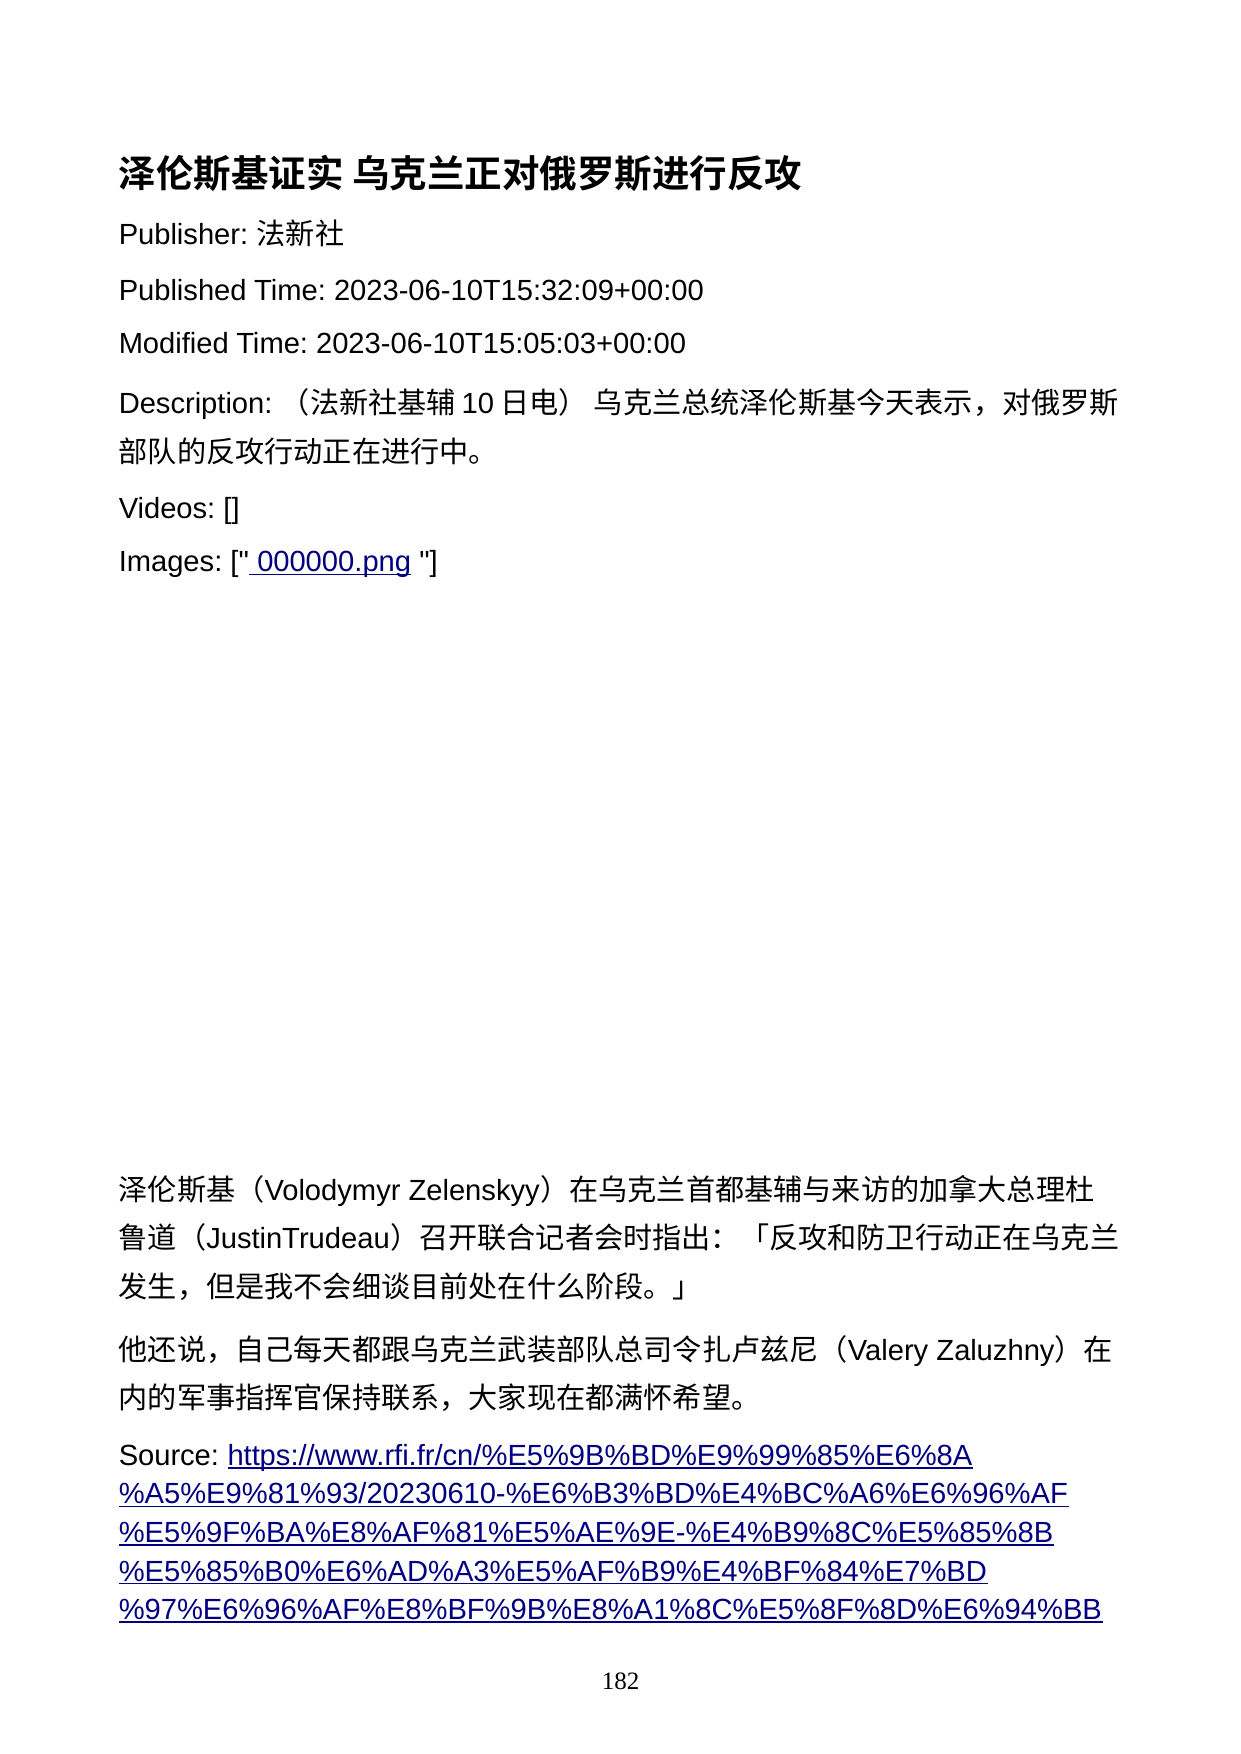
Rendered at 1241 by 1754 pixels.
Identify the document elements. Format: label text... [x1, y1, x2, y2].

text 他还说，自己每天都跟乌克兰武装部队总司令扎卢兹尼（Valery Zaluzhny）在内的军事指挥官保持联系，大家现在都满怀希望。 [118, 1326, 1122, 1417]
text Publisher: 法新社 [118, 210, 1122, 253]
subtitle 泽伦斯基证实 乌克兰正对俄罗斯进行反攻 [118, 143, 1122, 198]
text Source: https://www.rfi.fr/cn/%E5%9B%BD%E9%99%85%E6%8A%A5%E9%81%93/20230610-%E6%B3%BD%E4%BC%A6%E6%96%AF%E5%9F%BA%E8%AF%81%E5%AE%9E-%E4%B9%8C%E5%85%8B%E5%85%B0%E6%AD%A3%E5%AF%B9%E4%BF%84%E7%BD%97%E6%96%AF%E8%BF%9B%E8%A1%8C%E5%8F%8D%E6%94%BB [118, 1438, 1122, 1626]
text Videos: [] [118, 491, 1122, 525]
text 泽伦斯基（Volodymyr Zelenskyy）在乌克兰首都基辅与来访的加拿大总理杜鲁道（JustinTrudeau）召开联合记者会时指出：「反攻和防卫行动正在乌克兰发生，但是我不会细谈目前处在什么阶段。」 [118, 1166, 1122, 1305]
text Description: （法新社基辅10日电） 乌克兰总统泽伦斯基今天表示，对俄罗斯部队的反攻行动正在进行中。 [118, 380, 1122, 471]
text Published Time: 2023-06-10T15:32:09+00:00 [118, 273, 1122, 307]
text Images: [" 000000.png "] [118, 544, 1122, 578]
text Modified Time: 2023-06-10T15:05:03+00:00 [118, 327, 1122, 360]
